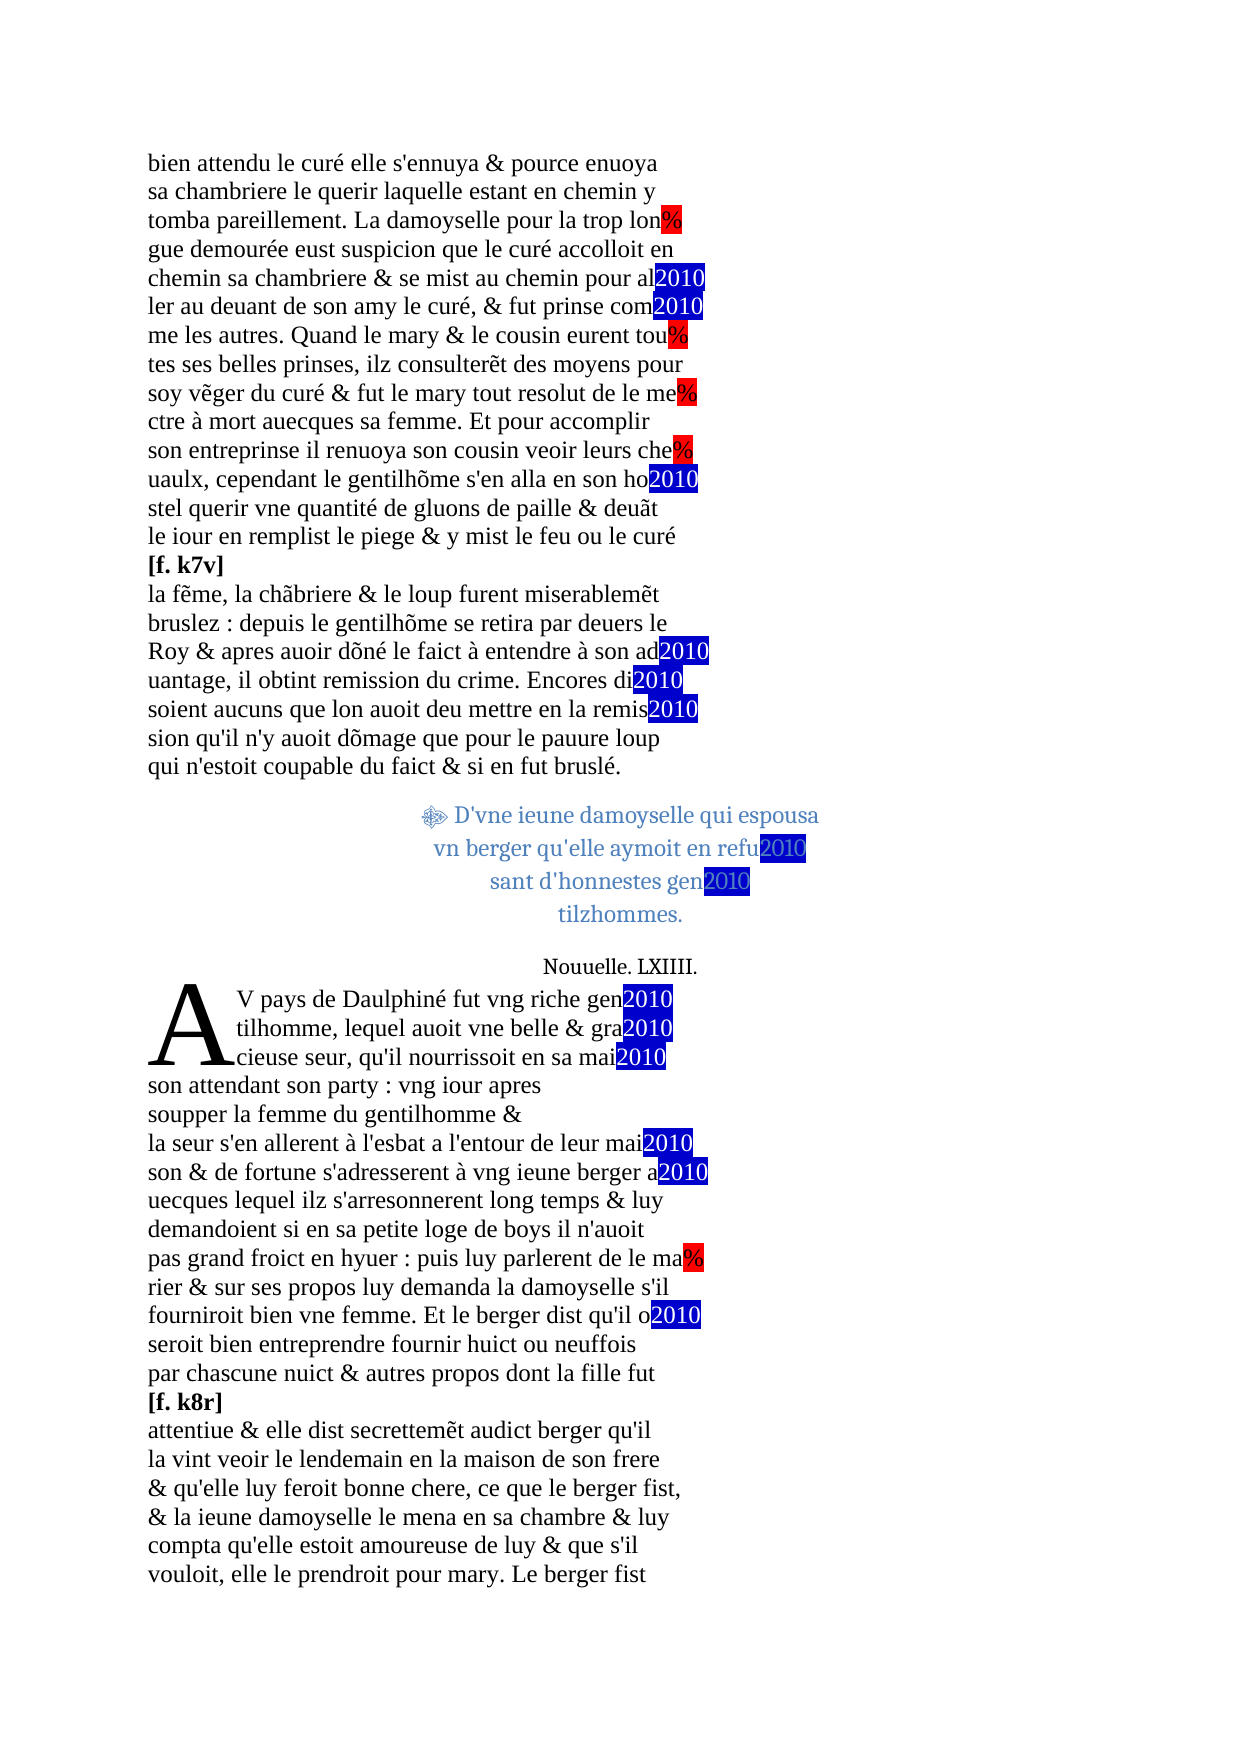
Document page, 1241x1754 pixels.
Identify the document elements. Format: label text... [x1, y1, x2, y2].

subtitle Nouuelle. LXIIII. [148, 954, 1093, 980]
subtitle ❧ D'vne ieune damoyselle qui espousa vn berger qu'elle aymoit en refu2010 sant d'honnestes gen2010 tilzhommes. [148, 801, 1093, 929]
text AV pays de Daulphiné fut vng riche gen2010 tilhomme, lequel auoit vne belle & gra2010 cieuse seur, qu'il nourrissoit en sa mai2010 son attendant son party : vng iour apres soupper la femme du gentilhomme & la seur s'en allerent à l'esbat a l'entour de leur mai2010 son & de fortune s'adresserent à vng ieune berger a2010 uecques lequel ilz s'arresonnerent long temps & luy demandoient si en sa petite loge de boys il n'auoit pas grand froict en hyuer : puis luy parlerent de le ma% rier & sur ses propos luy demanda la damoyselle s'il fourniroit bien vne femme. Et le berger dist qu'il o2010 seroit bien entreprendre fournir huict ou neuffois par chascune nuict & autres propos dont la fille fut [f. k8r] attentiue & elle dist secrettemẽt audict berger qu'il la vint veoir le lendemain en la maison de son frere & qu'elle luy feroit bonne chere, ce que le berger fist, & la ieune damoyselle le mena en sa chambre & luy compta qu'elle estoit amoureuse de luy & que s'il vouloit, elle le prendroit pour mary. Le berger fist [148, 984, 1093, 1588]
text bien attendu le curé elle s'ennuya & pource enuoya sa chambriere le querir laquelle estant en chemin y tomba pareillement. La damoyselle pour la trop lon% gue demourée eust suspicion que le curé accolloit en chemin sa chambriere & se mist au chemin pour al2010 ler au deuant de son amy le curé, & fut prinse com2010 me les autres. Quand le mary & le cousin eurent tou% tes ses belles prinses, ilz consulterẽt des moyens pour soy vẽger du curé & fut le mary tout resolut de le me% ctre à mort auecques sa femme. Et pour accomplir son entreprinse il renuoya son cousin veoir leurs che% uaulx, cependant le gentilhõme s'en alla en son ho2010 stel querir vne quantité de gluons de paille & deuãt le iour en remplist le piege & y mist le feu ou le curé [f. k7v] la fẽme, la chãbriere & le loup furent miserablemẽt bruslez : depuis le gentilhõme se retira par deuers le Roy & apres auoir dõné le faict à entendre à son ad2010 uantage, il obtint remission du crime. Encores di2010 soient aucuns que lon auoit deu mettre en la remis2010 sion qu'il n'y auoit dõmage que pour le pauure loup qui n'estoit coupable du faict & si en fut bruslé. [148, 148, 1093, 780]
